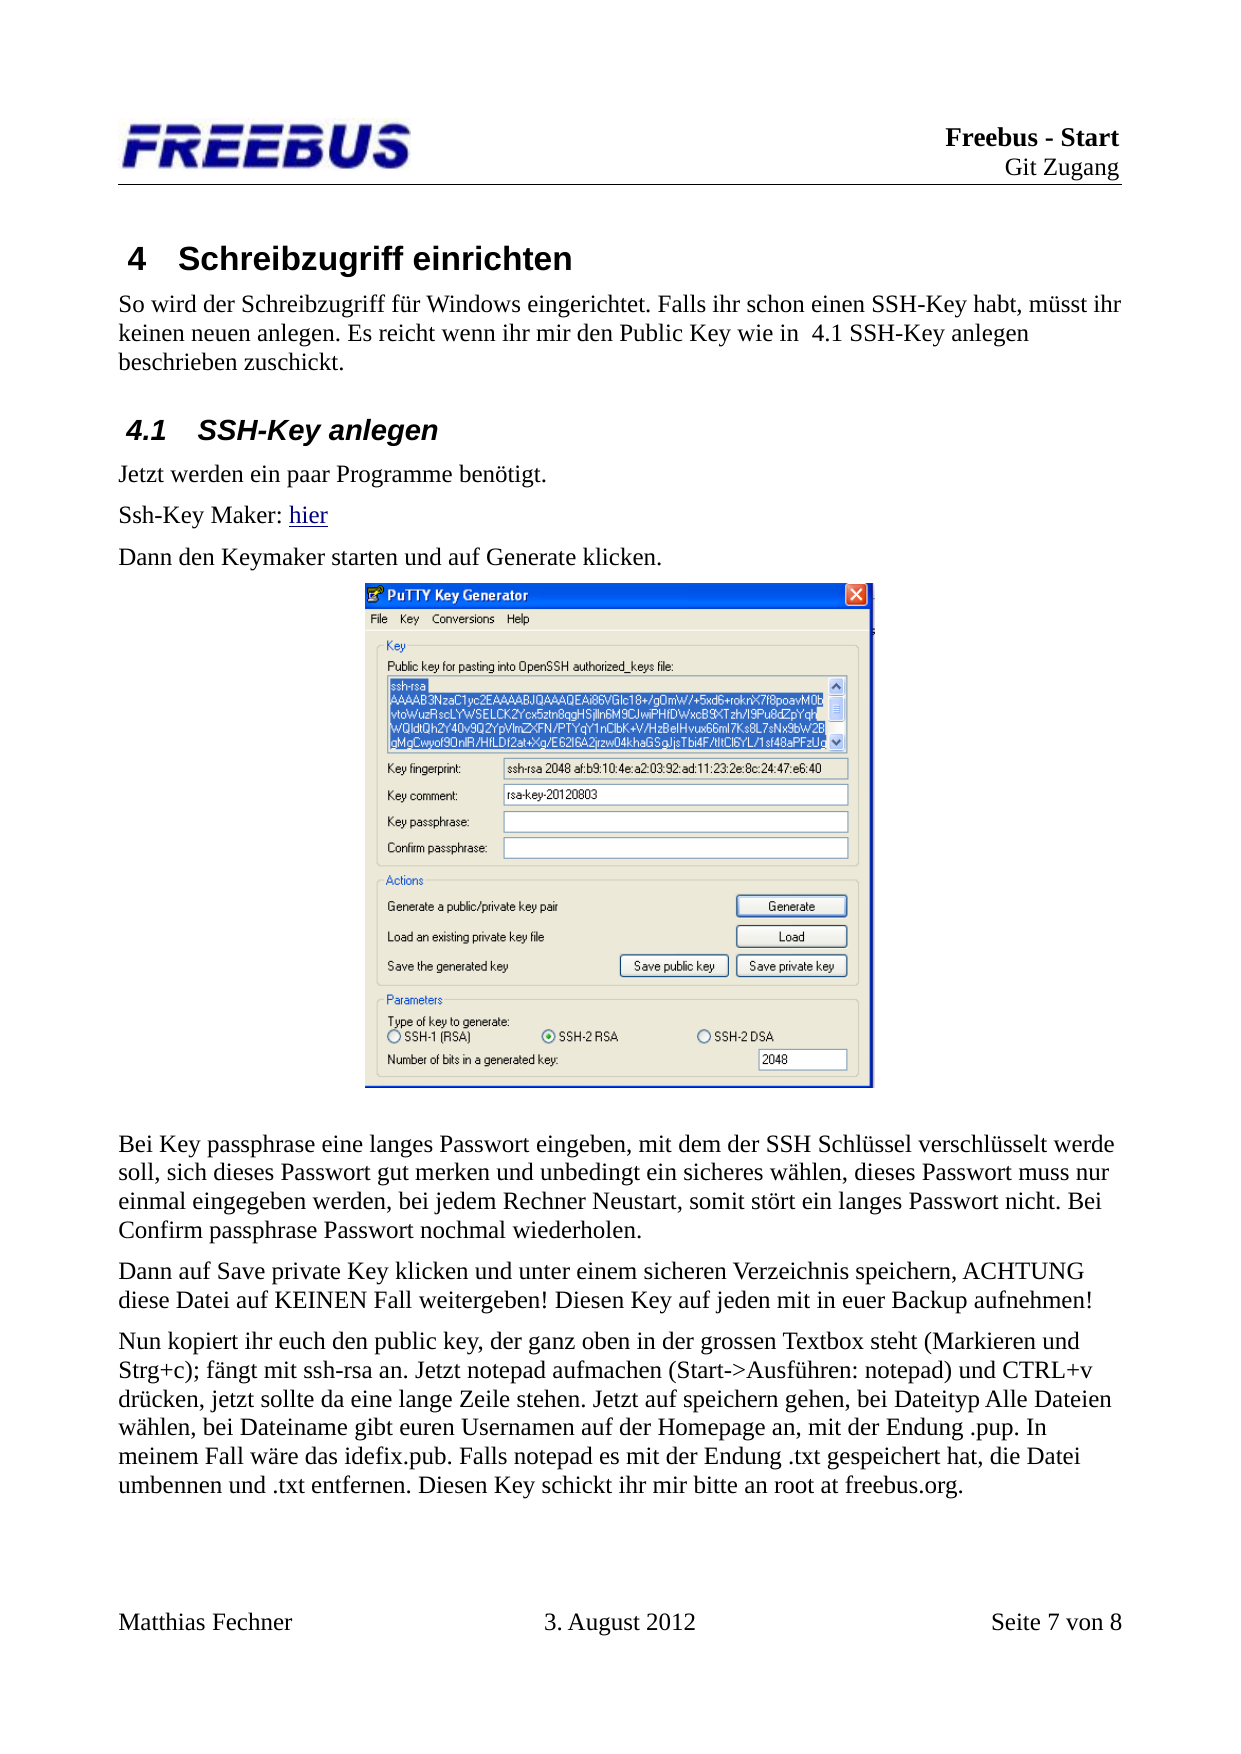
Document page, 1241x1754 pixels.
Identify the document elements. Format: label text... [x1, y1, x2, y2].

picture [365, 583, 875, 1088]
picture [118, 118, 411, 172]
text Bei Key passphrase eine langes Passwort eingeben, mit dem der SSH Schlüssel verschlüsselt werde soll, sich dieses Passwort gut merken und unbedingt ein sicheres wählen, dieses Passwort muss nur einmal eingegeben werden, bei jedem Rechner Neustart, somit stört ein langes Passwort nicht. Bei Confirm passphrase Passwort nochmal wiederholen. [118, 1129, 1122, 1244]
text Ssh-Key Maker: hier [118, 501, 1122, 529]
text Jetzt werden ein paar Programme benötigt. [118, 459, 1122, 488]
text Dann den Keymaker starten und auf Generate klicken. [118, 542, 1122, 571]
subtitle Schreibzugriff einrichten [118, 238, 1122, 277]
text Nun kopiert ihr euch den public key, der ganz oben in der grossen Textbox steht (Markieren und Strg+c); fängt mit ssh-rsa an. Jetzt notepad aufmachen (Start->Ausführen: notepad) und CTRL+v drücken, jetzt sollte da eine lange Zeile stehen. Jetzt auf speichern gehen, bei Dateityp Alle Dateien wählen, bei Dateiname gibt euren Usernamen auf der Homepage an, mit der Endung .pup. In meinem Fall wäre das idefix.pub. Falls notepad es mit der Endung .txt gespeichert hat, die Datei umbennen und .txt entfernen. Diesen Key schickt ihr mir bitte an root at freebus.org. [118, 1326, 1122, 1499]
subtitle SSH-Key anlegen [118, 413, 1122, 447]
text Dann auf Save private Key klicken und unter einem sicheren Verzeichnis speichern, ACHTUNG diese Datei auf KEINEN Fall weitergeben! Diesen Key auf jeden mit in euer Backup aufnehmen! [118, 1256, 1122, 1314]
text So wird der Schreibzugriff für Windows eingerichtet. Falls ihr schon einen SSH-Key habt, müsst ihr keinen neuen anlegen. Es reicht wenn ihr mir den Public Key wie in 4.1 SSH-Key anlegen beschrieben zuschickt. [118, 289, 1122, 376]
